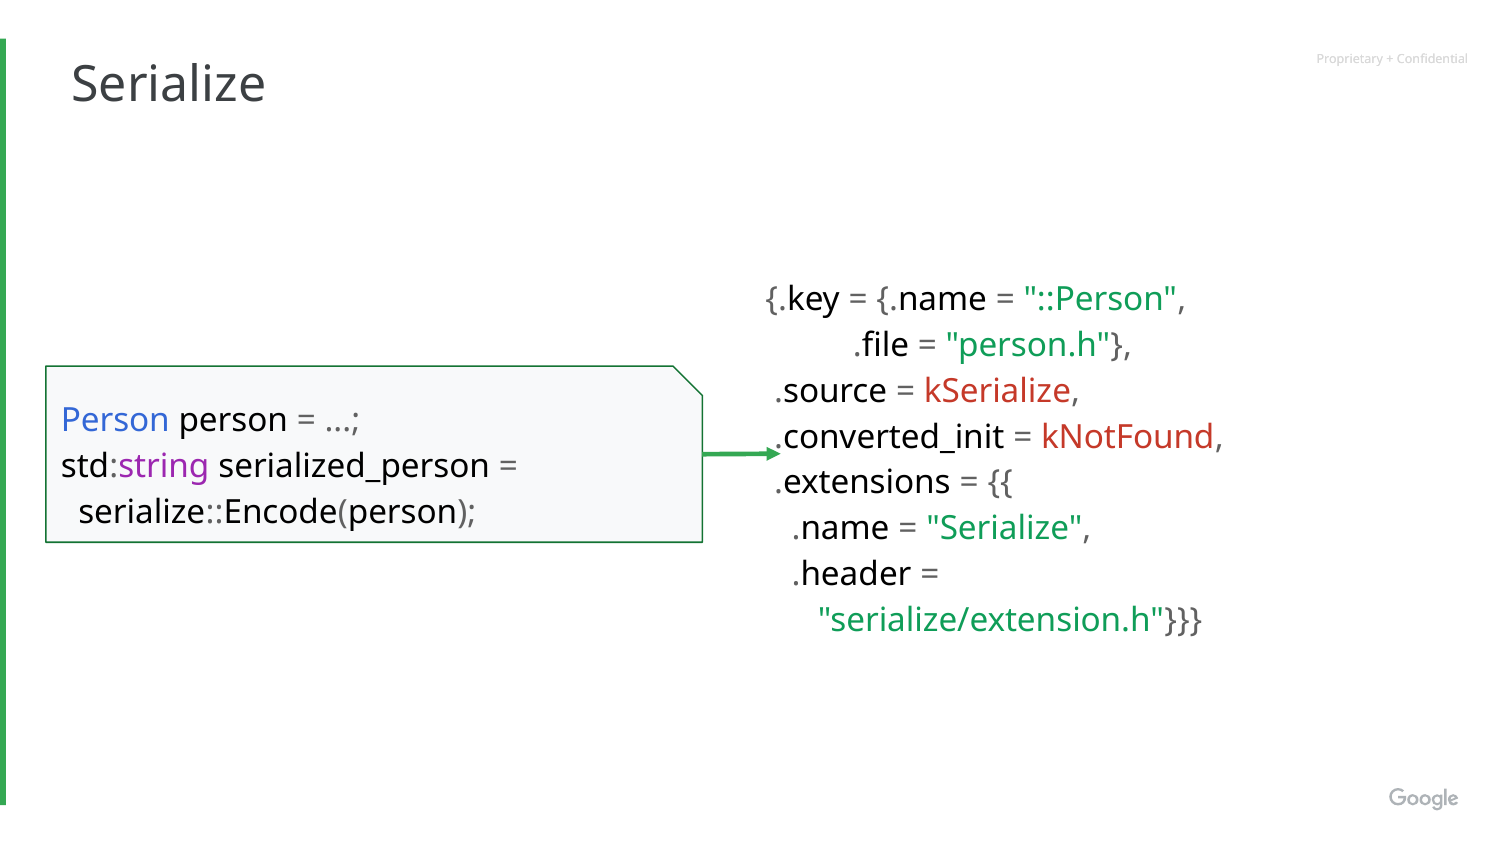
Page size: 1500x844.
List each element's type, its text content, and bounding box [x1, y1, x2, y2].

text_box Person person = ...; std:string serialized_person = serialize::Encode(person); [45, 366, 703, 543]
text_box {.key = {.name = "::Person", .file = "person.h"}, .source = kSerialize, .converted_init = kNotFound, .extensions = {{ .name = "Serialize", .header = "serialize/extension.h"}}} [750, 256, 1451, 654]
title Serialize [56, 43, 1336, 112]
